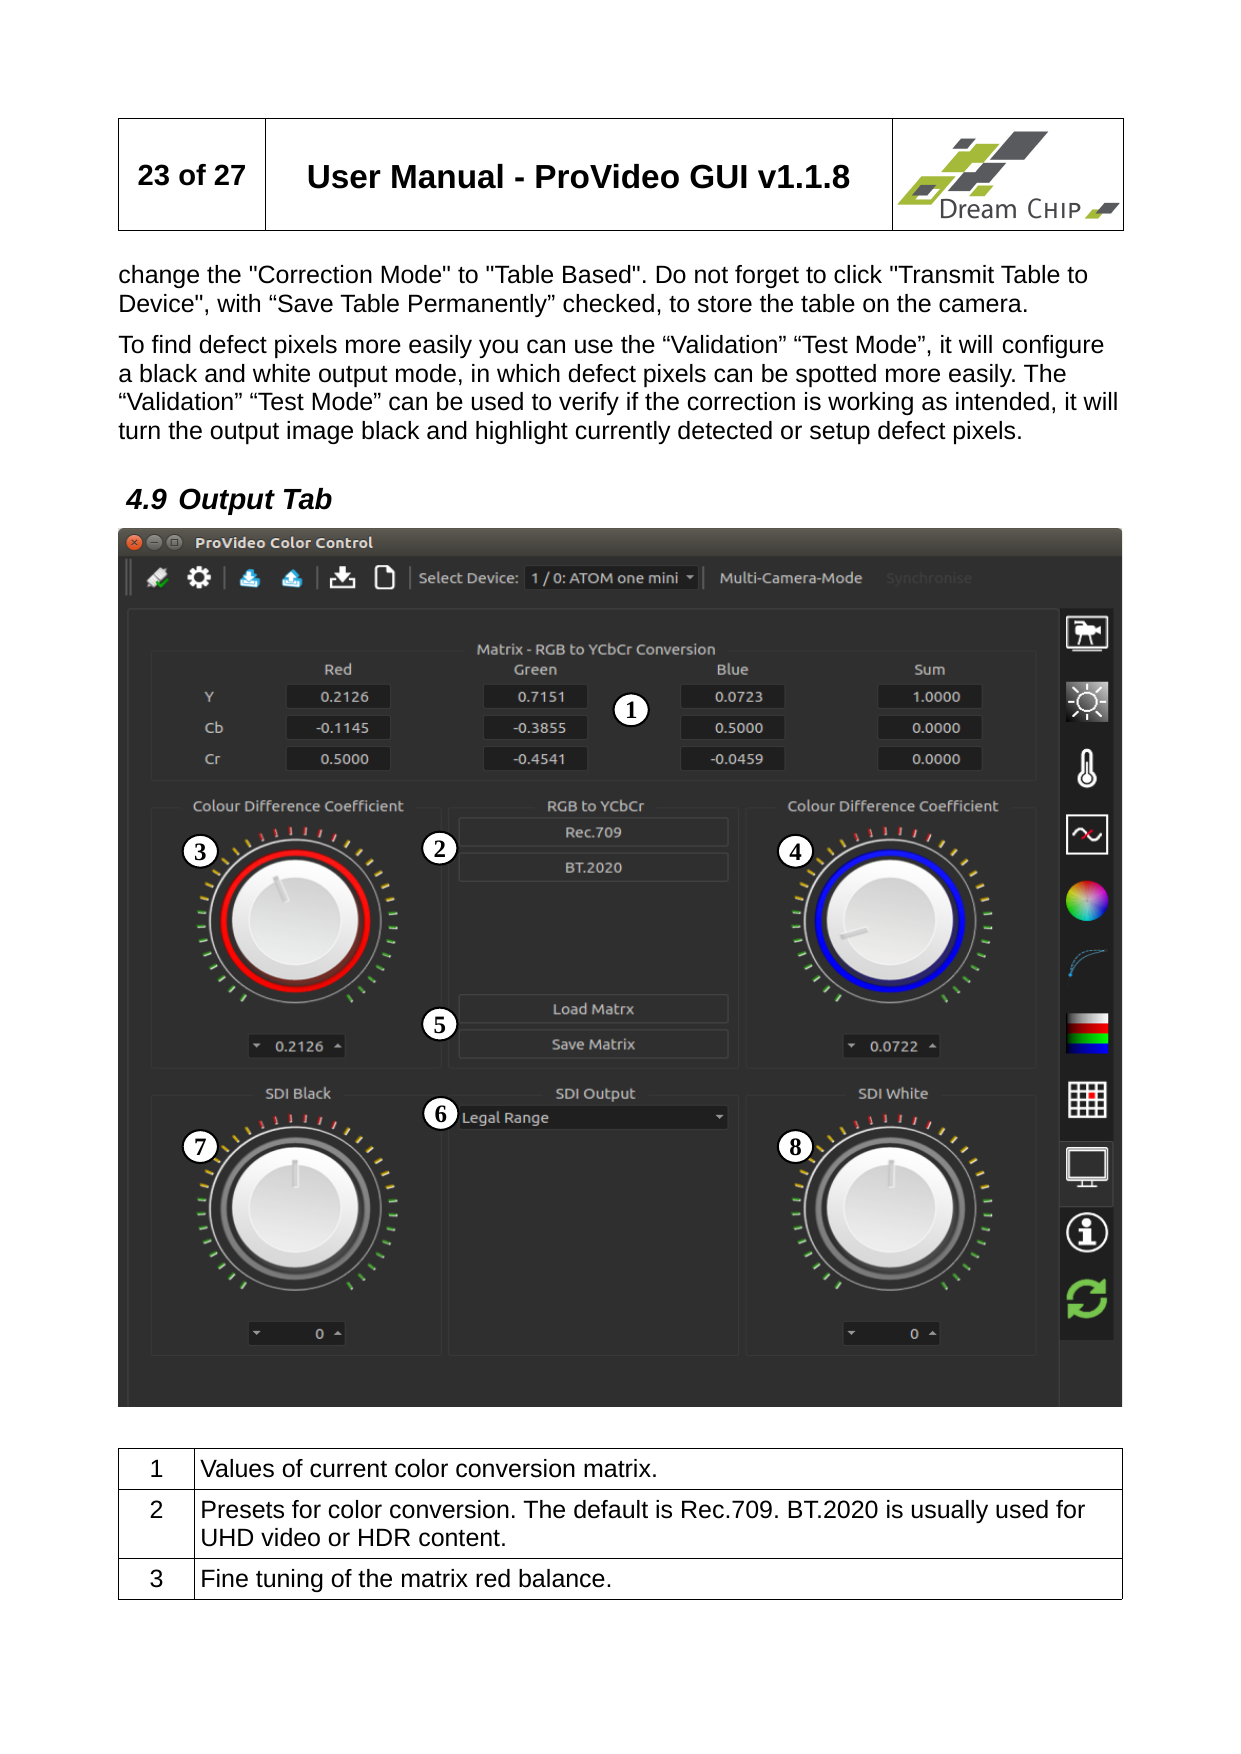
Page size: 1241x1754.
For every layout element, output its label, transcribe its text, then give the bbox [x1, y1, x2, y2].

picture [118, 528, 1123, 1407]
table_cell 3 [119, 1559, 194, 1599]
text To find defect pixels more easily you can use the “Validation” “Test Mode”, it will configure a black and white output mode, in which defect pixels can be spotted more easily. The “Validation” “Test Mode” can be used to verify if the correction is working as intended, it will turn the output image black and highlight currently detected or setup defect pixels. [118, 330, 1122, 445]
text change the "Correction Mode" to "Table Based". Do not forget to click "Transmit Table to Device", with “Save Table Permanently” checked, to store the table on the camera. [118, 260, 1122, 317]
table_cell 2 [119, 1490, 194, 1558]
subtitle Output Tab [118, 482, 1122, 516]
picture [897, 130, 1120, 220]
table_cell Presets for color conversion. The default is Rec.709. BT.2020 is usually used for UHD video or HDR content. [195, 1490, 1122, 1558]
table_cell Fine tuning of the matrix red balance. [195, 1559, 1122, 1599]
table_header 1 [119, 1449, 194, 1488]
table_header Values of current color conversion matrix. [195, 1449, 1122, 1488]
